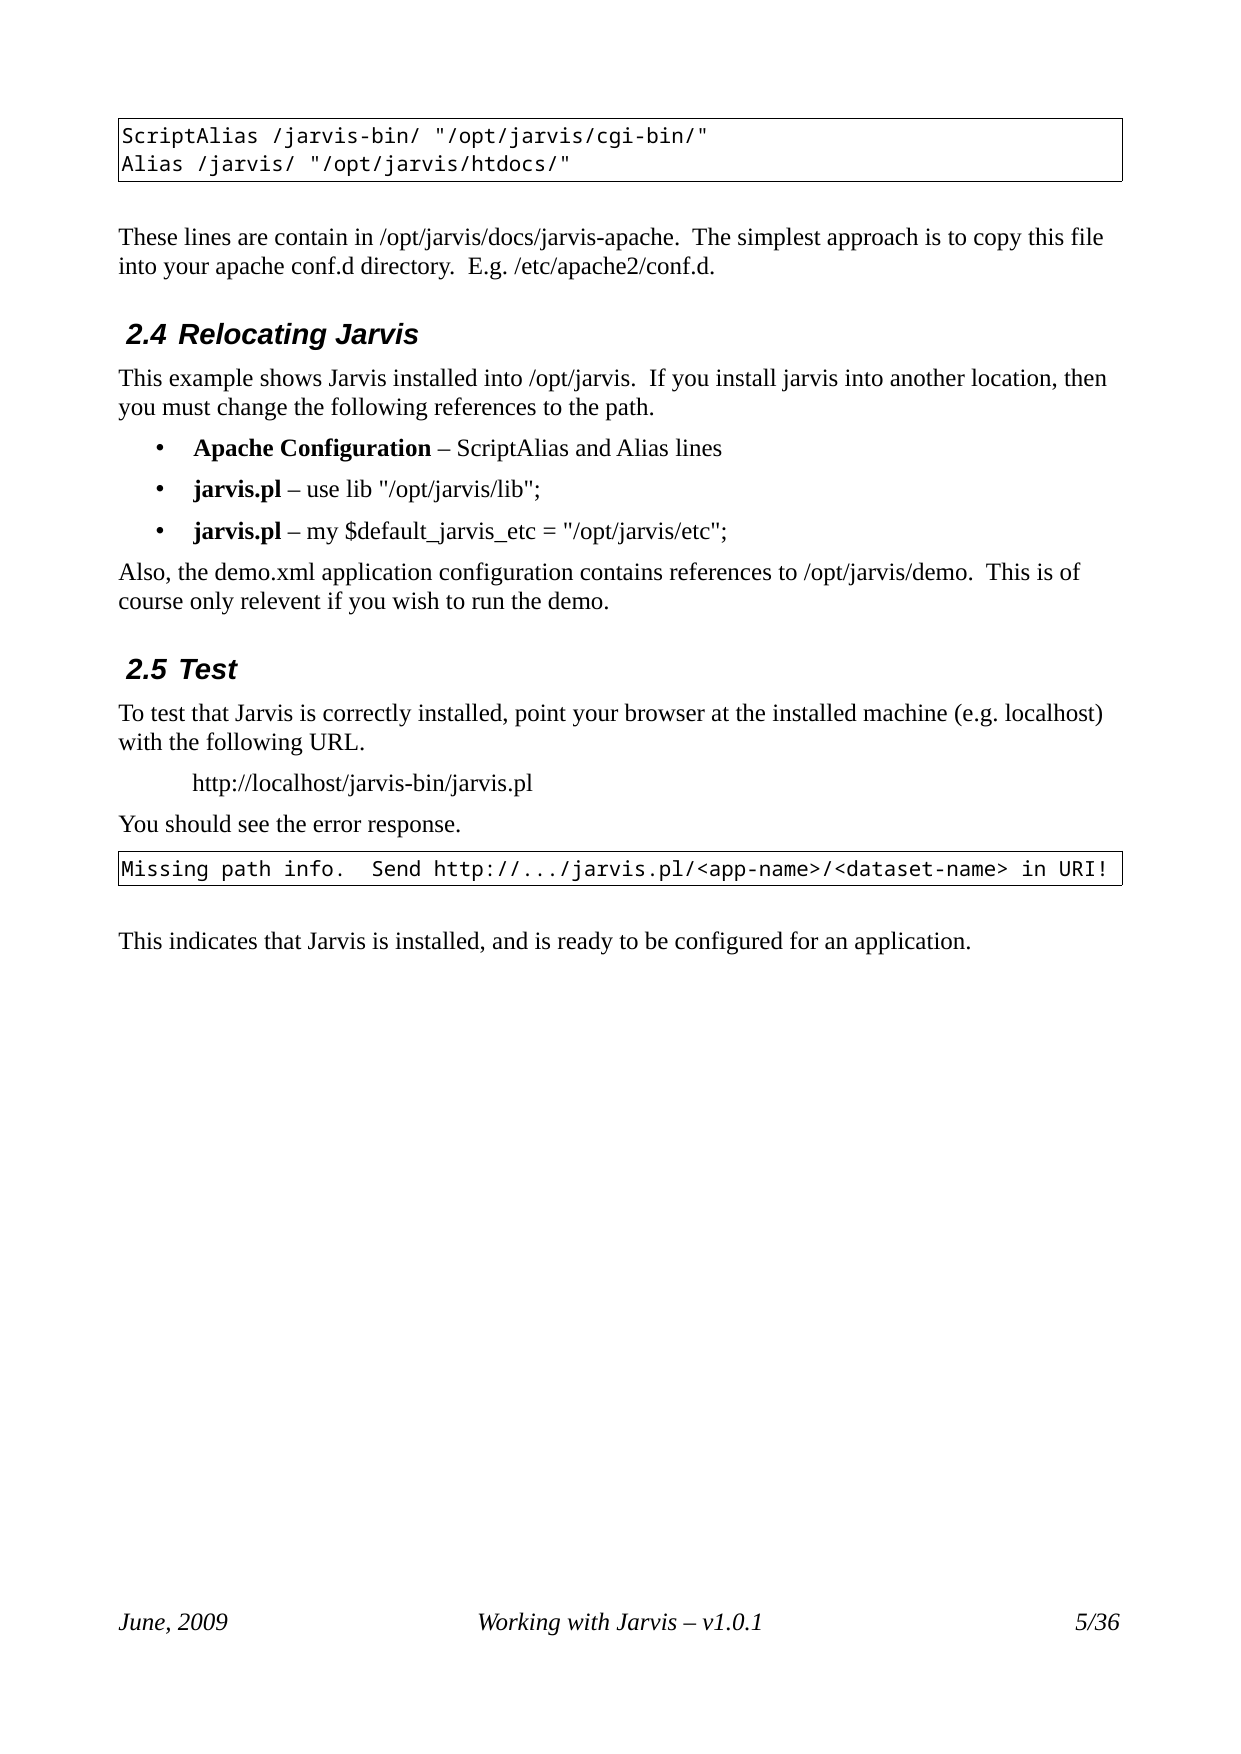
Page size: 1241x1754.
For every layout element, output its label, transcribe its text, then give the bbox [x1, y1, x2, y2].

text Missing path info. Send http://.../jarvis.pl/<app-name>/<dataset-name> in URI! [119, 852, 1122, 885]
subtitle Test [118, 652, 1122, 686]
text These lines are contain in /opt/jarvis/docs/jarvis-apache. The simplest approach is to copy this file into your apache conf.d directory. E.g. /etc/apache2/conf.d. [118, 222, 1122, 280]
text Also, the demo.xml application configuration contains references to /opt/jarvis/demo. This is of course only relevent if you wish to run the demo. [118, 557, 1122, 614]
list jarvis.pl – my $default_jarvis_etc = "/opt/jarvis/etc"; [156, 516, 1122, 544]
list Apache Configuration – ScriptAlias and Alias lines [156, 433, 1122, 462]
text This example shows Jarvis installed into /opt/jarvis. If you install jarvis into another location, then you must change the following references to the path. [118, 363, 1122, 421]
text To test that Jarvis is correctly installed, point your browser at the installed machine (e.g. localhost) with the following URL. [118, 698, 1122, 756]
text ScriptAlias /jarvis-bin/ "/opt/jarvis/cgi-bin/" [119, 119, 1122, 147]
text You should see the error response. [118, 809, 1122, 838]
text This indicates that Jarvis is installed, and is ready to be configured for an application. [118, 926, 1122, 955]
text Alias /jarvis/ "/opt/jarvis/htdocs/" [119, 147, 1122, 181]
text http://localhost/jarvis-bin/jarvis.pl [118, 768, 1122, 797]
subtitle Relocating Jarvis [118, 317, 1122, 351]
list jarvis.pl – use lib "/opt/jarvis/lib"; [156, 474, 1122, 503]
